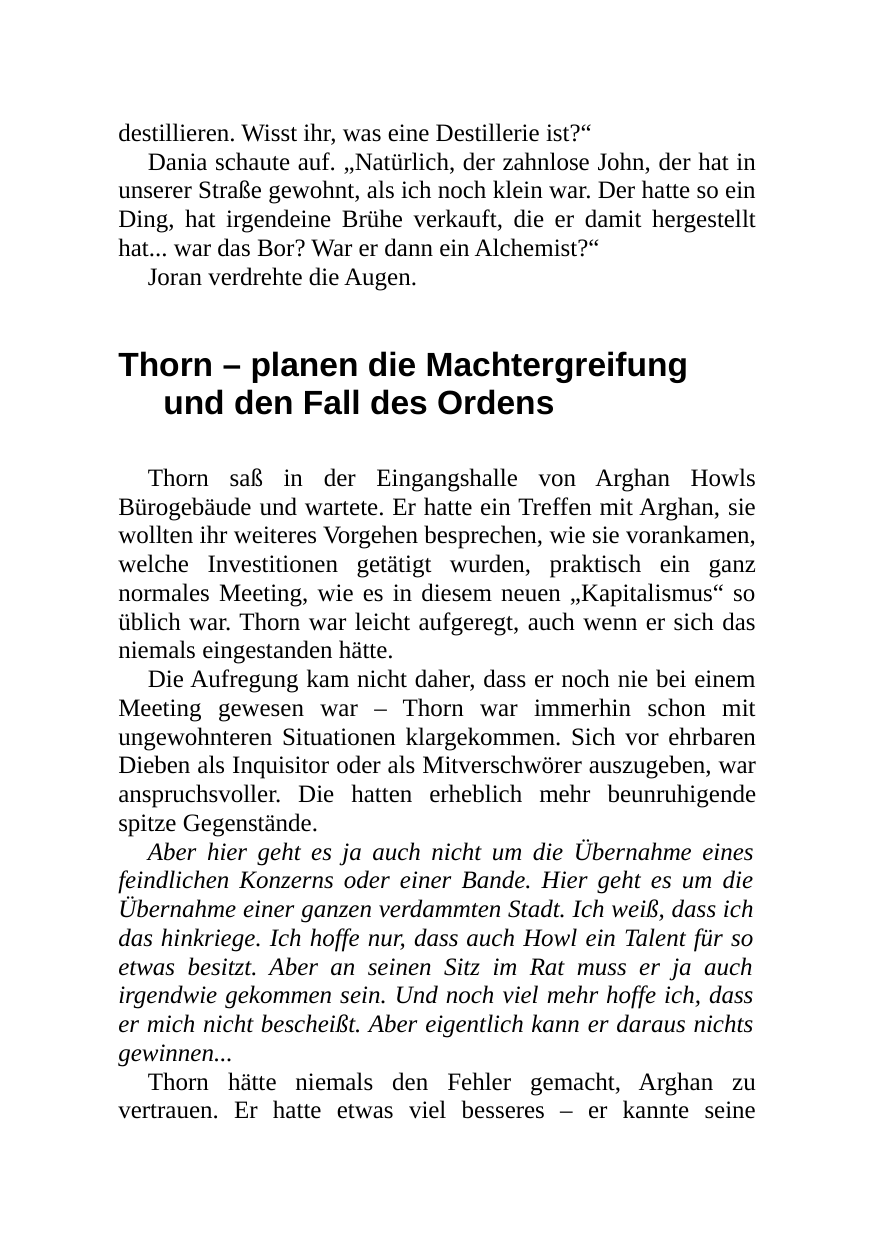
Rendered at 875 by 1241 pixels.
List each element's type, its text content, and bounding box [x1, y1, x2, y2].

subtitle Thorn – planen die Machtergreifung und den Fall des Ordens [118, 344, 756, 422]
text Aber hier geht es ja auch nicht um die Übernahme eines feindlichen Konzerns oder einer Bande. Hier geht es um die Übernahme einer ganzen verdammten Stadt. Ich weiß, dass ich das hinkriege. Ich hoffe nur, dass auch Howl ein Talent für so etwas besitzt. Aber an seinen Sitz im Rat muss er ja auch irgendwie gekommen sein. Und noch viel mehr hoffe ich, dass er mich nicht bescheißt. Aber eigentlich kann er daraus nichts gewinnen... [118, 837, 756, 1067]
text Die Aufregung kam nicht daher, dass er noch nie bei einem Meeting gewesen war – Thorn war immerhin schon mit ungewohnteren Situationen klargekommen. Sich vor ehrbaren Dieben als Inquisitor oder als Mitverschwörer auszugeben, war anspruchsvoller. Die hatten erheblich mehr beunruhigende spitze Gegenstände. [118, 664, 756, 837]
text Joran verdrehte die Augen. [118, 262, 756, 291]
text Thorn saß in der Eingangshalle von Arghan Howls Bürogebäude und wartete. Er hatte ein Treffen mit Arghan, sie wollten ihr weiteres Vorgehen besprechen, wie sie vorankamen, welche Investitionen getätigt wurden, praktisch ein ganz normales Meeting, wie es in diesem neuen „Kapitalismus“ so üblich war. Thorn war leicht aufgeregt, auch wenn er sich das niemals eingestanden hätte. [118, 463, 756, 664]
text Thorn hätte niemals den Fehler gemacht, Arghan zu vertrauen. Er hatte etwas viel besseres – er kannte seine [118, 1067, 756, 1124]
text Dania schaute auf. „Natürlich, der zahnlose John, der hat in unserer Straße gewohnt, als ich noch klein war. Der hatte so ein Ding, hat irgendeine Brühe verkauft, die er damit hergestellt hat... war das Bor? War er dann ein Alchemist?“ [118, 147, 756, 262]
text destillieren. Wisst ihr, was eine Destillerie ist?“ [118, 118, 756, 147]
